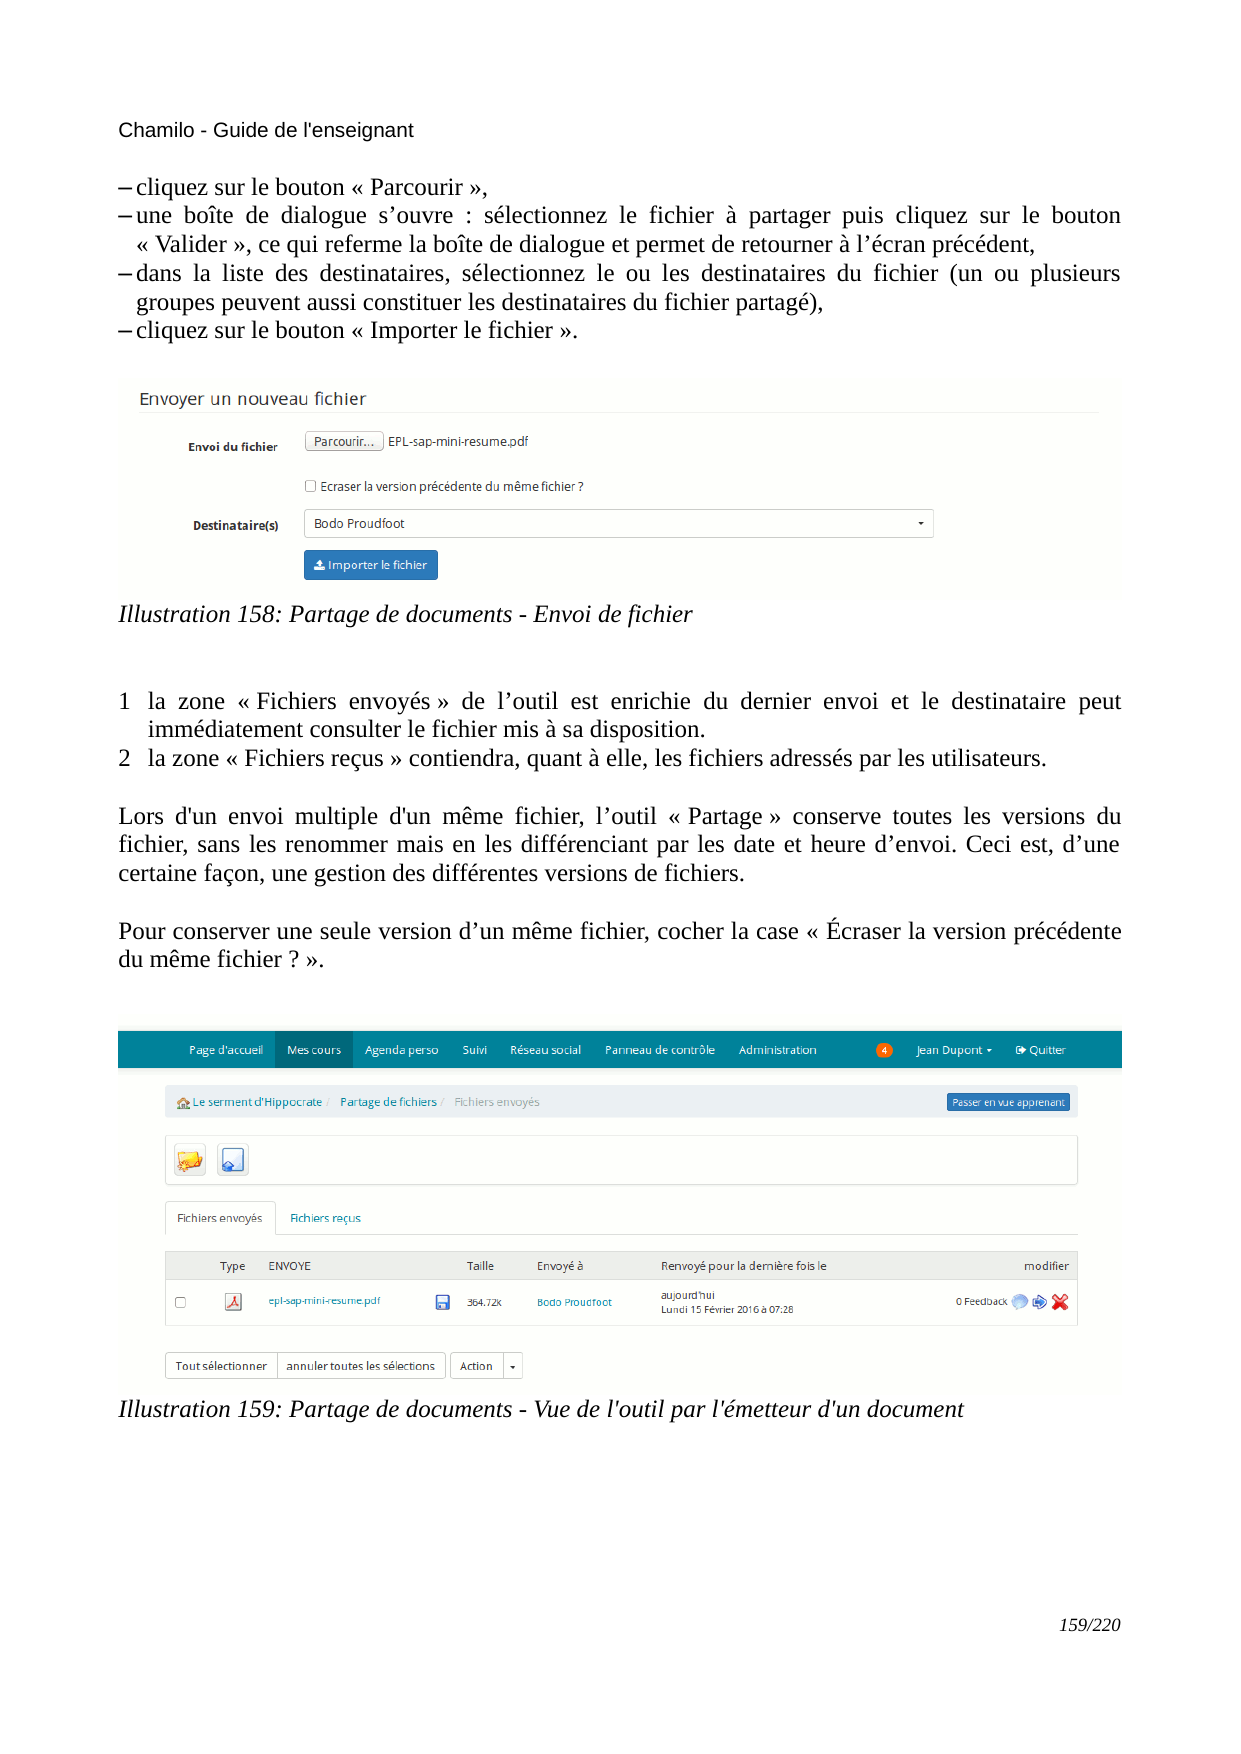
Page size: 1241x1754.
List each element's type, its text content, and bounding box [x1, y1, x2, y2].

text Illustration 159: Partage de documents - Vue de l'outil par l'émetteur d'un document [118, 1395, 1122, 1423]
list la zone « Fichiers reçus » contiendra, quant à elle, les fichiers adressés par les utilisateurs. [118, 743, 1122, 772]
list une boîte de dialogue s’ouvre : sélectionnez le fichier à partager puis cliquez sur le bouton « Valider », ce qui referme la boîte de dialogue et permet de retourner à l’écran précédent, [118, 200, 1122, 258]
text Illustration 158: Partage de documents - Envoi de fichier [118, 600, 1122, 628]
list cliquez sur le bouton « Importer le fichier ». [118, 315, 1122, 344]
list cliquez sur le bouton « Parcourir », [118, 172, 1122, 200]
picture [118, 1014, 1122, 1395]
text Pour conserver une seule version d’un même fichier, cocher la case « Écraser la version précédente du même fichier ? ». [118, 916, 1122, 973]
list la zone « Fichiers envoyés » de l’outil est enrichie du dernier envoi et le destinataire peut immédiatement consulter le fichier mis à sa disposition. [118, 686, 1122, 743]
picture [118, 378, 1122, 600]
list dans la liste des destinataires, sélectionnez le ou les destinataires du fichier (un ou plusieurs groupes peuvent aussi constituer les destinataires du fichier partagé), [118, 258, 1122, 315]
text Lors d'un envoi multiple d'un même fichier, l’outil « Partage » conserve toutes les versions du fichier, sans les renommer mais en les différenciant par les date et heure d’envoi. Ceci est, d’une certaine façon, une gestion des différentes versions de fichiers. [118, 801, 1122, 887]
